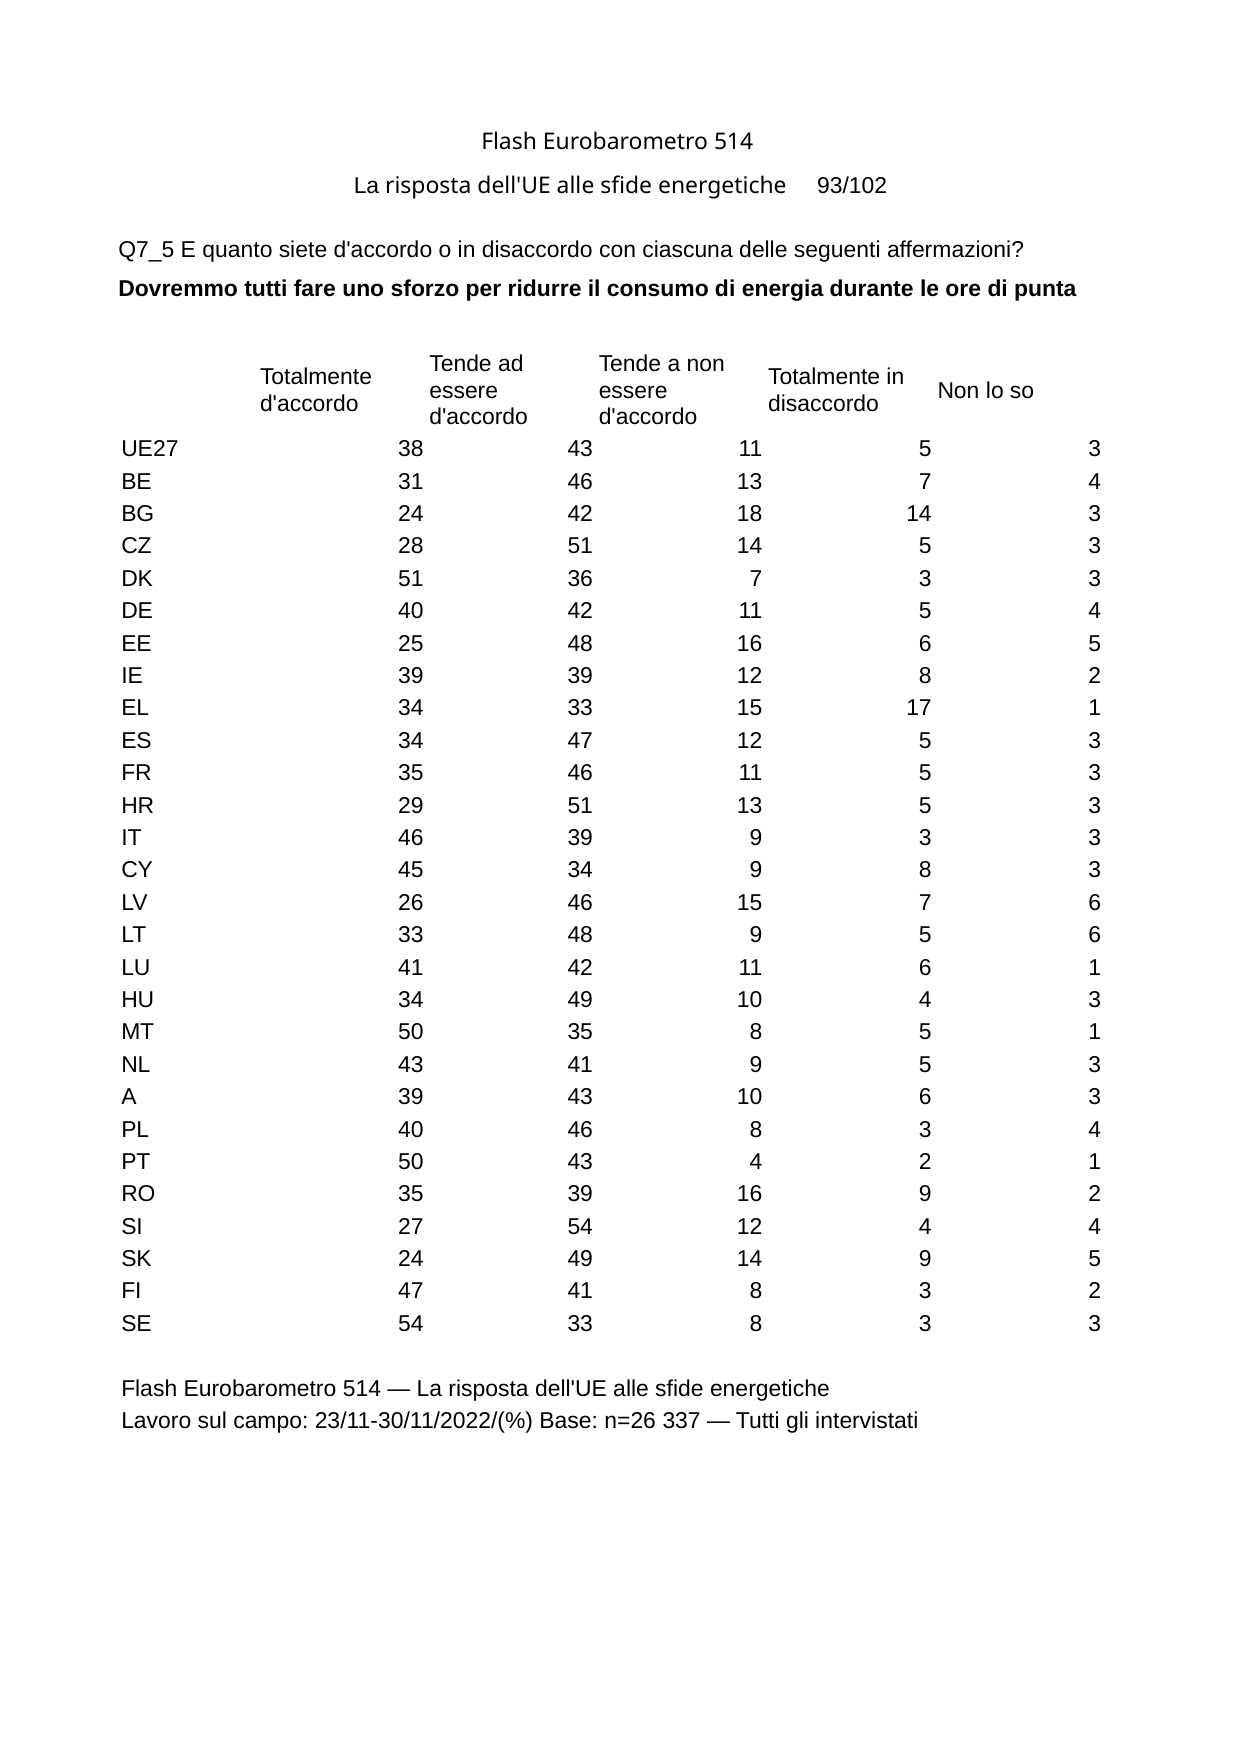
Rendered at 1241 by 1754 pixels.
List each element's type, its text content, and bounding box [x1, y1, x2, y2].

table_cell 4 [934, 594, 1104, 627]
table_cell 4 [934, 1113, 1104, 1145]
table_cell 15 [596, 691, 765, 724]
table_cell 34 [257, 983, 426, 1015]
table_cell 5 [934, 627, 1104, 659]
table_cell 12 [596, 659, 765, 691]
table_cell 5 [765, 724, 934, 756]
text Q7_5 E quanto siete d'accordo o in disaccordo con ciascuna delle seguenti affermazioni? [118, 236, 1122, 262]
table_cell 15 [596, 886, 765, 918]
table_cell 54 [257, 1307, 426, 1339]
table_cell 5 [934, 1242, 1104, 1274]
table_cell 3 [934, 562, 1104, 594]
table_cell 13 [596, 465, 765, 497]
table_cell 4 [934, 1210, 1104, 1242]
table_cell 6 [765, 951, 934, 983]
table_cell 31 [257, 465, 426, 497]
table_cell 5 [765, 789, 934, 821]
table_cell 46 [257, 821, 426, 853]
table_cell 2 [934, 1275, 1104, 1307]
table_cell ES [118, 724, 257, 756]
table_cell 12 [596, 724, 765, 756]
table_cell 3 [765, 1275, 934, 1307]
table_cell 49 [426, 1242, 596, 1274]
table_cell 36 [426, 562, 596, 594]
table_cell 46 [426, 1113, 596, 1145]
table_header Totalmente d'accordo [257, 347, 426, 432]
table_cell 3 [934, 1048, 1104, 1080]
table_cell 50 [257, 1015, 426, 1048]
table_cell DE [118, 594, 257, 627]
table_cell 40 [257, 594, 426, 627]
table_cell 34 [426, 853, 596, 886]
table_cell 16 [596, 1177, 765, 1210]
table_cell 24 [257, 1242, 426, 1274]
table_cell 6 [765, 627, 934, 659]
table_cell 5 [765, 1015, 934, 1048]
table_cell 49 [426, 983, 596, 1015]
table_cell 51 [426, 789, 596, 821]
table_cell 9 [596, 1048, 765, 1080]
table_cell 3 [934, 756, 1104, 788]
table_cell 3 [765, 821, 934, 853]
table_cell 1 [934, 1015, 1104, 1048]
table_header Tende a non essere d'accordo [596, 347, 765, 432]
table_cell 45 [257, 853, 426, 886]
table_cell FR [118, 756, 257, 788]
table_cell 2 [934, 659, 1104, 691]
table_cell 10 [596, 983, 765, 1015]
table_header [118, 347, 257, 432]
table_cell 46 [426, 886, 596, 918]
table_cell EE [118, 627, 257, 659]
table_cell 5 [765, 432, 934, 464]
table_cell 6 [934, 886, 1104, 918]
table_cell 5 [765, 1048, 934, 1080]
table_cell 48 [426, 918, 596, 951]
table_cell 3 [934, 983, 1104, 1015]
table_cell 46 [426, 756, 596, 788]
table_cell 11 [596, 756, 765, 788]
table_cell 35 [426, 1015, 596, 1048]
table_cell 27 [257, 1210, 426, 1242]
table_cell 3 [934, 789, 1104, 821]
table_cell 3 [934, 1080, 1104, 1112]
table_cell 14 [765, 497, 934, 529]
table_cell 34 [257, 724, 426, 756]
table_cell 3 [765, 562, 934, 594]
table_cell 3 [934, 432, 1104, 464]
table_cell 3 [934, 724, 1104, 756]
table_cell 5 [765, 594, 934, 627]
table_cell 39 [426, 1177, 596, 1210]
table_cell 48 [426, 627, 596, 659]
table_cell 2 [765, 1145, 934, 1177]
table_cell 54 [426, 1210, 596, 1242]
table_header Tende ad essere d'accordo [426, 347, 596, 432]
table_cell FI [118, 1275, 257, 1307]
table_cell 14 [596, 1242, 765, 1274]
table_cell [934, 1339, 1104, 1372]
table_cell 4 [596, 1145, 765, 1177]
table_cell 17 [765, 691, 934, 724]
table_cell SK [118, 1242, 257, 1274]
table_header Totalmente in disaccordo [765, 347, 934, 432]
table_cell 42 [426, 497, 596, 529]
table_cell 7 [765, 465, 934, 497]
table_cell 33 [426, 691, 596, 724]
table_cell 7 [765, 886, 934, 918]
table_cell DK [118, 562, 257, 594]
table_cell 8 [596, 1015, 765, 1048]
table_cell BG [118, 497, 257, 529]
table_cell LU [118, 951, 257, 983]
table_cell 9 [596, 821, 765, 853]
table_cell 5 [765, 529, 934, 562]
table_cell HU [118, 983, 257, 1015]
table_cell 3 [934, 1307, 1104, 1339]
table_cell NL [118, 1048, 257, 1080]
table_cell 33 [426, 1307, 596, 1339]
table_cell PL [118, 1113, 257, 1145]
table_cell 3 [934, 497, 1104, 529]
table_cell 9 [765, 1242, 934, 1274]
table_cell 40 [257, 1113, 426, 1145]
table_cell 3 [934, 821, 1104, 853]
table_cell A [118, 1080, 257, 1112]
table_cell 9 [596, 918, 765, 951]
table_cell 47 [257, 1275, 426, 1307]
table_cell 51 [257, 562, 426, 594]
table_cell 25 [257, 627, 426, 659]
table_cell 43 [426, 432, 596, 464]
table_cell 38 [257, 432, 426, 464]
table_cell EL [118, 691, 257, 724]
table_cell 42 [426, 951, 596, 983]
table_cell 41 [426, 1275, 596, 1307]
table_cell 41 [426, 1048, 596, 1080]
table_cell 41 [257, 951, 426, 983]
table_cell 12 [596, 1210, 765, 1242]
table_cell 39 [257, 1080, 426, 1112]
table_cell [765, 1339, 934, 1372]
table_cell 6 [765, 1080, 934, 1112]
table_cell 4 [765, 1210, 934, 1242]
table_cell 1 [934, 951, 1104, 983]
table_cell PT [118, 1145, 257, 1177]
table_cell 29 [257, 789, 426, 821]
table_cell 1 [934, 691, 1104, 724]
table_cell 3 [765, 1113, 934, 1145]
table_cell 39 [257, 659, 426, 691]
table_cell [596, 1339, 765, 1372]
table_cell 46 [426, 465, 596, 497]
table_cell LV [118, 886, 257, 918]
table_cell 9 [596, 853, 765, 886]
table_cell CY [118, 853, 257, 886]
table_cell Flash Eurobarometro 514 — La risposta dell'UE alle sfide energetiche [118, 1372, 1104, 1404]
table_cell CZ [118, 529, 257, 562]
table_cell 5 [765, 918, 934, 951]
table_cell LT [118, 918, 257, 951]
table_cell SE [118, 1307, 257, 1339]
table_cell UE27 [118, 432, 257, 464]
table_cell 9 [765, 1177, 934, 1210]
table_header Non lo so [934, 347, 1104, 432]
table_cell 43 [257, 1048, 426, 1080]
table_cell 3 [934, 853, 1104, 886]
table_cell 35 [257, 1177, 426, 1210]
table_cell 4 [934, 465, 1104, 497]
table_cell 4 [765, 983, 934, 1015]
table_cell 24 [257, 497, 426, 529]
table_cell 6 [934, 918, 1104, 951]
table_cell [257, 1339, 426, 1372]
table_cell 8 [765, 853, 934, 886]
table_cell 50 [257, 1145, 426, 1177]
table_cell 5 [765, 756, 934, 788]
table_cell 51 [426, 529, 596, 562]
table_cell 14 [596, 529, 765, 562]
table_cell 39 [426, 821, 596, 853]
table_cell 2 [934, 1177, 1104, 1210]
table_cell 47 [426, 724, 596, 756]
table_cell 26 [257, 886, 426, 918]
table_cell 8 [596, 1113, 765, 1145]
table_cell 18 [596, 497, 765, 529]
table_cell MT [118, 1015, 257, 1048]
table_cell 10 [596, 1080, 765, 1112]
table_cell 3 [934, 529, 1104, 562]
table_cell 28 [257, 529, 426, 562]
table_cell 42 [426, 594, 596, 627]
table_cell BE [118, 465, 257, 497]
table_cell 3 [765, 1307, 934, 1339]
table_cell HR [118, 789, 257, 821]
table_cell 13 [596, 789, 765, 821]
table_cell 33 [257, 918, 426, 951]
table_cell SI [118, 1210, 257, 1242]
table_cell RO [118, 1177, 257, 1210]
table_cell IE [118, 659, 257, 691]
table_cell 8 [596, 1275, 765, 1307]
table_cell 7 [596, 562, 765, 594]
table_cell 39 [426, 659, 596, 691]
table_cell 16 [596, 627, 765, 659]
table_cell 34 [257, 691, 426, 724]
table_cell 1 [934, 1145, 1104, 1177]
table_cell 11 [596, 432, 765, 464]
table_cell 35 [257, 756, 426, 788]
table_cell 11 [596, 594, 765, 627]
table_cell IT [118, 821, 257, 853]
table_cell 8 [596, 1307, 765, 1339]
table_cell 11 [596, 951, 765, 983]
table_cell 8 [765, 659, 934, 691]
text Dovremmo tutti fare uno sforzo per ridurre il consumo di energia durante le ore di punta [118, 275, 1122, 302]
table_cell Lavoro sul campo: 23/11-30/11/2022/(%) Base: n=26 337 — Tutti gli intervistati [118, 1404, 1104, 1436]
table_cell 43 [426, 1080, 596, 1112]
table_cell 43 [426, 1145, 596, 1177]
table_cell [118, 1339, 257, 1372]
table_cell [426, 1339, 596, 1372]
